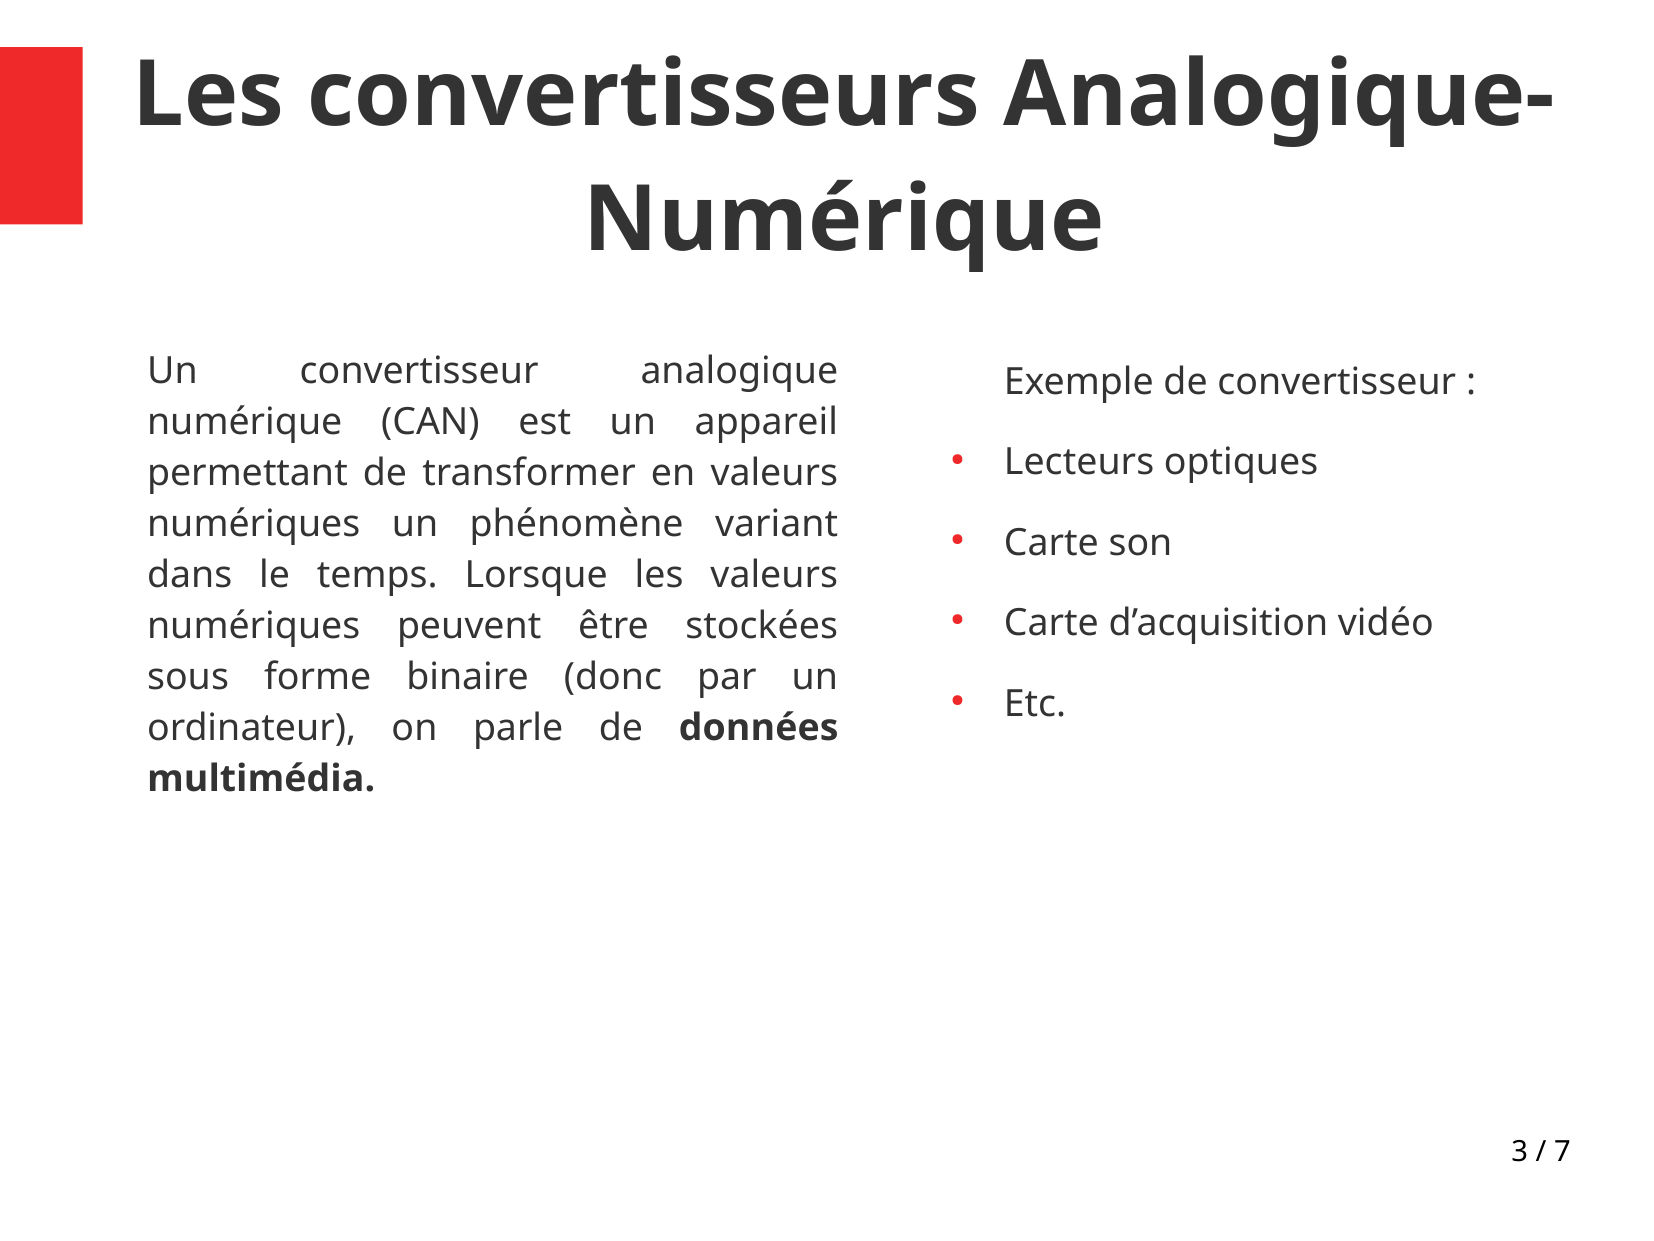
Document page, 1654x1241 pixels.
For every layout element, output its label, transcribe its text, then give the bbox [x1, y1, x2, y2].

title Les convertisseurs Analogique-Numérique [118, 45, 1571, 260]
list Exemple de convertisseur : Lecteurs optiques Carte son Carte d’acquisition vidéo Etc. [933, 354, 1625, 698]
list Un convertisseur analogique numérique (CAN) est un appareil permettant de transformer en valeurs numériques un phénomène variant dans le temps. Lorsque les valeurs numériques peuvent être stockées sous forme binaire (donc par un ordinateur), on parle de données multimédia. [146, 343, 839, 1063]
